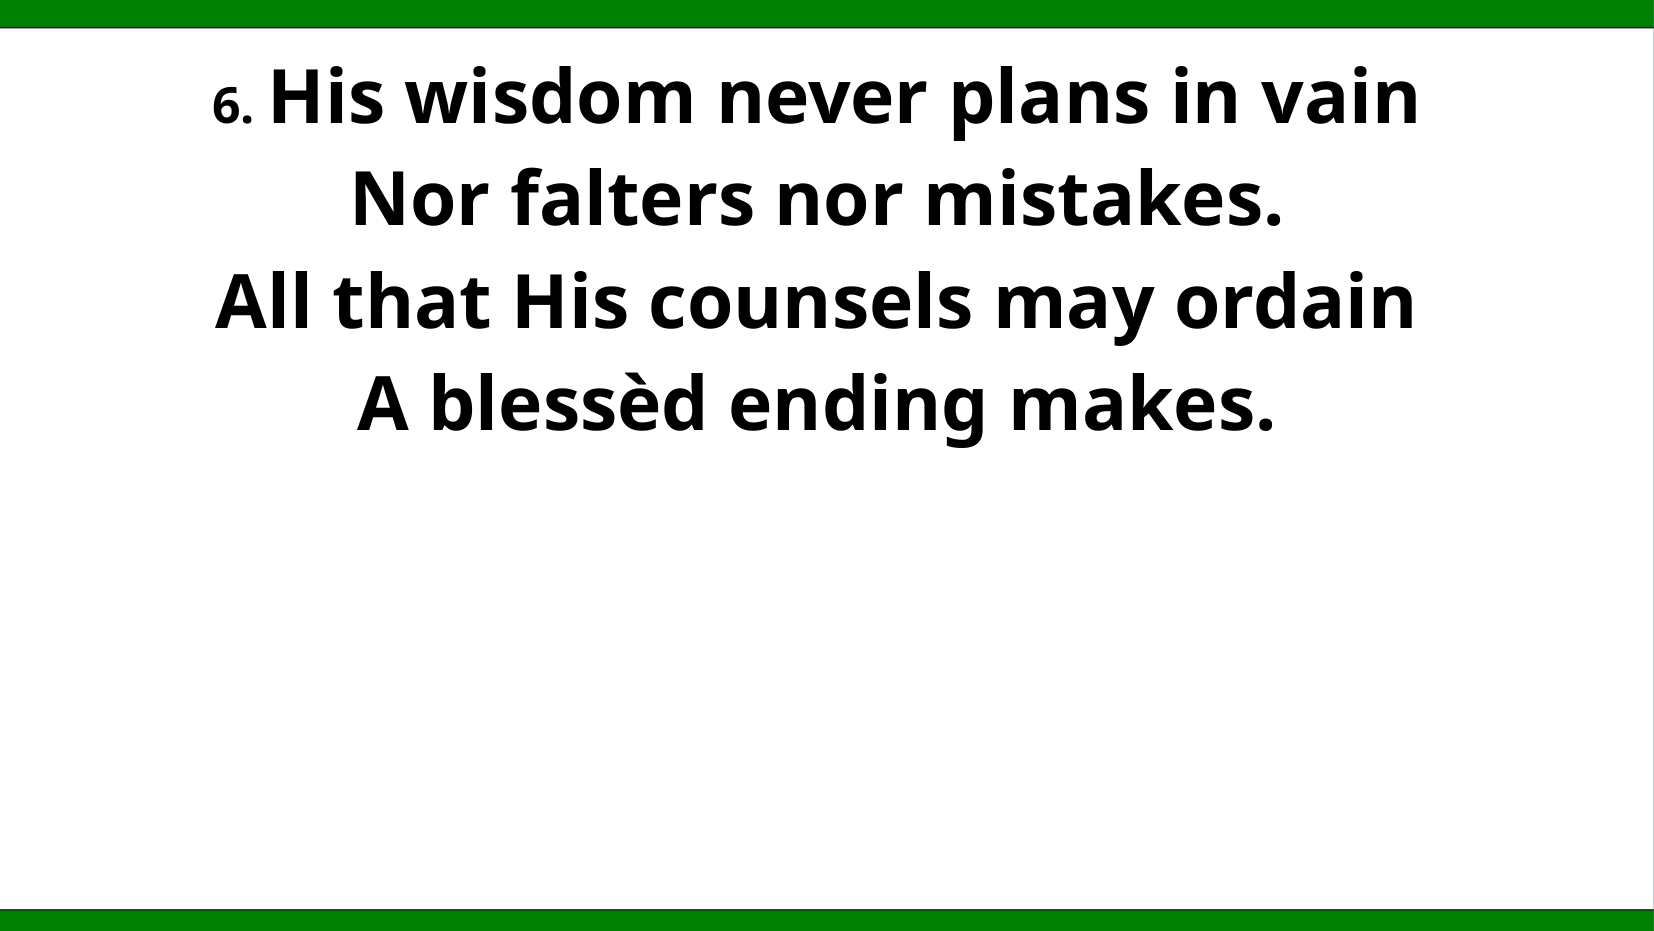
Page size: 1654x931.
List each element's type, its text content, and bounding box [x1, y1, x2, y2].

picture [0, 0, 1654, 931]
text_box 6. His wisdom never plans in vain Nor falters nor mistakes. All that His counsels may ordain A blessèd ending makes. [90, 35, 1546, 451]
